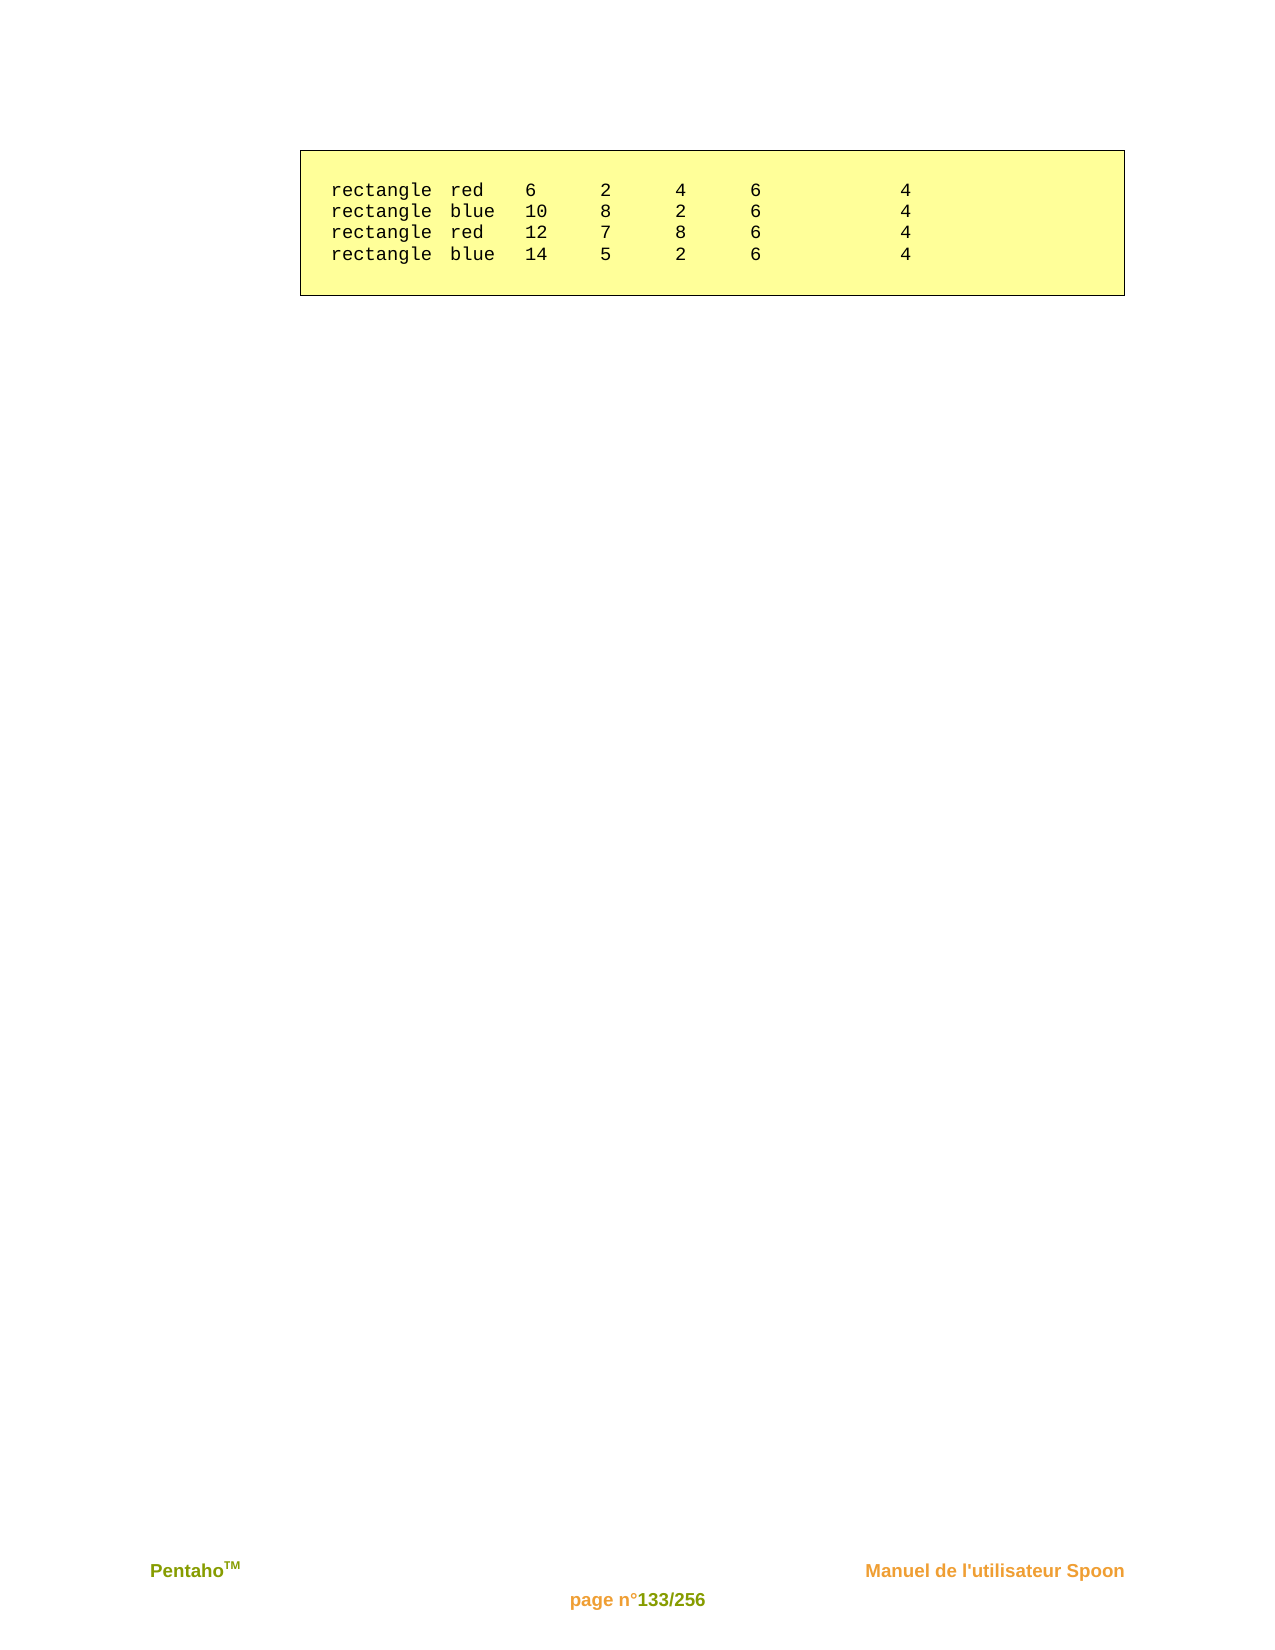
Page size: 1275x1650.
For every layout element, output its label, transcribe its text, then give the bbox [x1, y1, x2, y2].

text rectangle red 6 2 4 6 4 rectangle blue 10 8 2 6 4 rectangle red 12 7 8 6 4 rectangle blue 14 5 2 6 4 [301, 151, 1124, 295]
